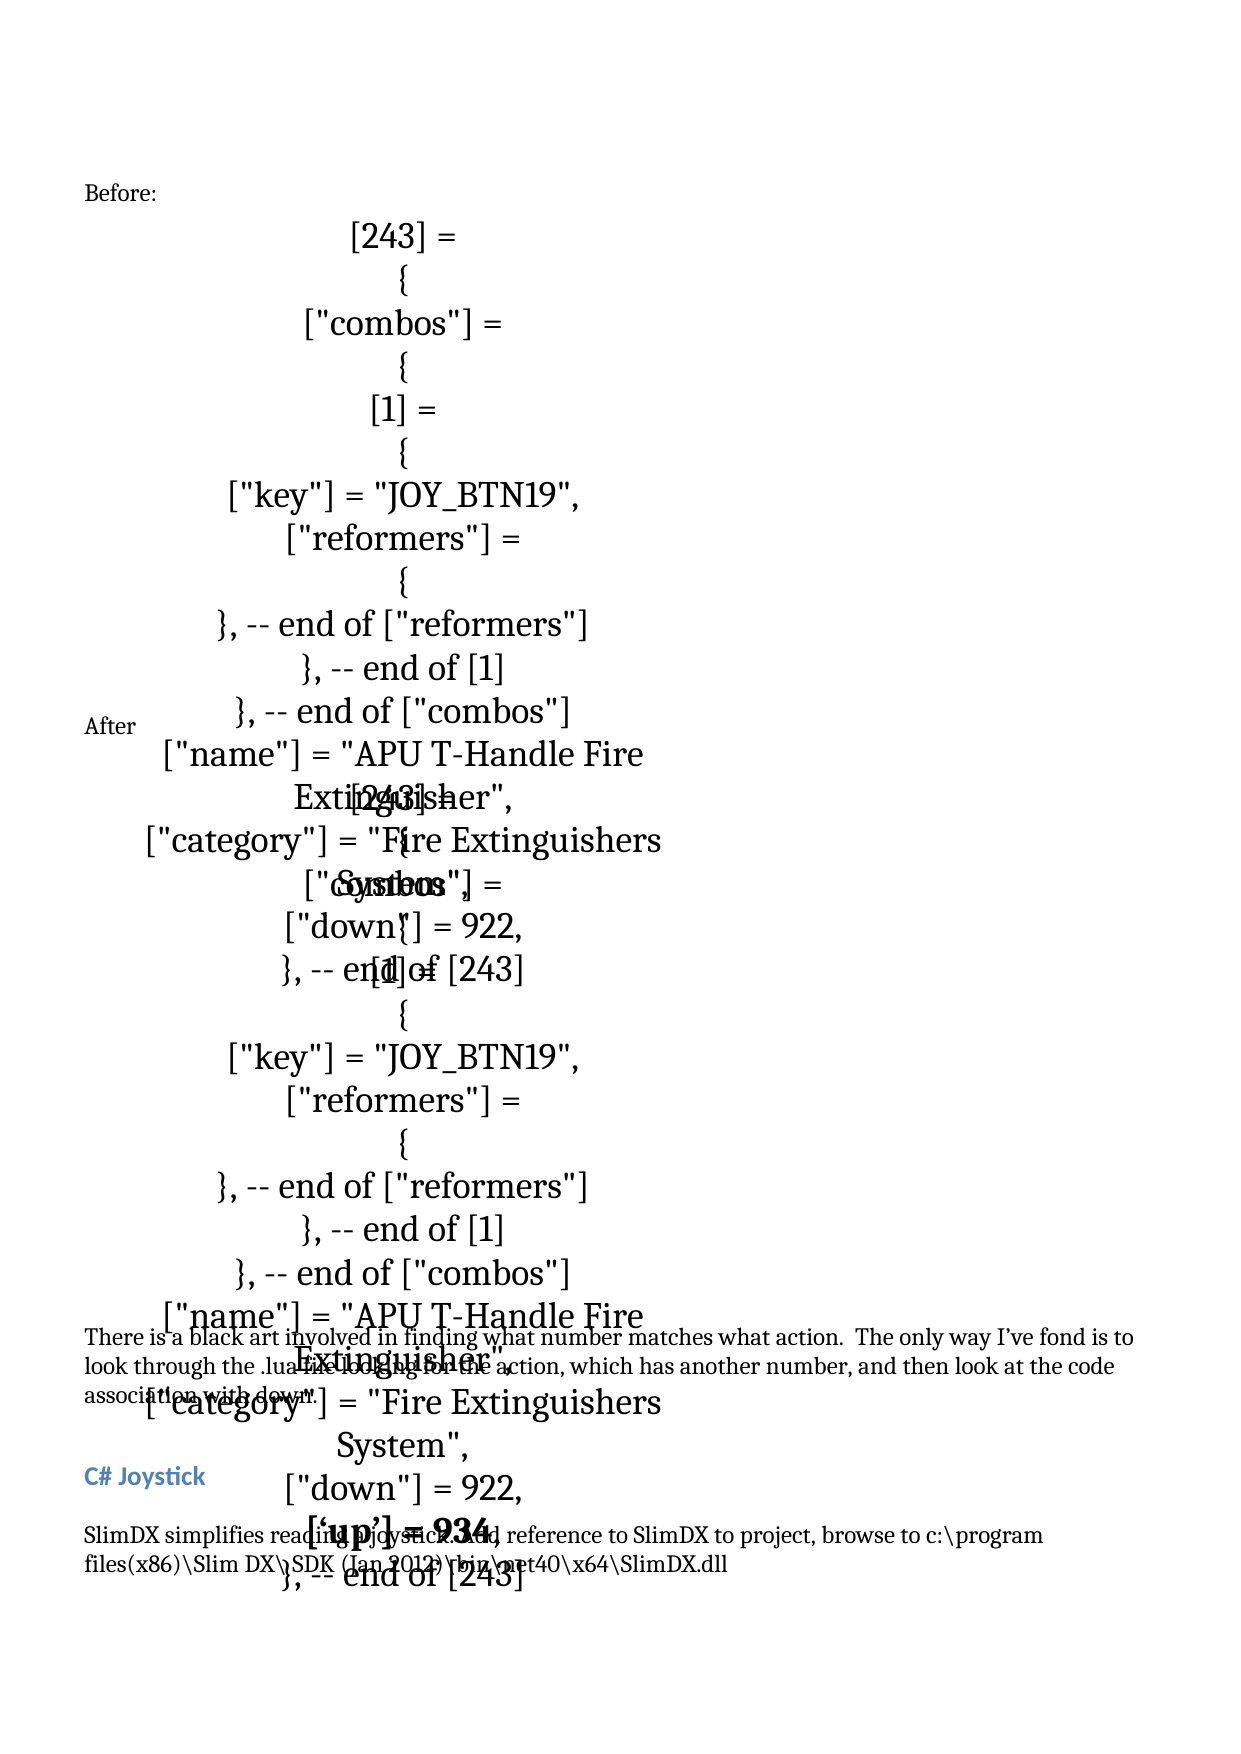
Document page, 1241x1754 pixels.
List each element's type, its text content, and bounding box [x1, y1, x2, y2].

text After [84, 712, 1148, 741]
text SlimDX simplifies reading a joystick. Add reference to SlimDX to project, browse to c:\program files(x86)\Slim DX\ SDK (Jan 2012)\bin\net40\x64\SlimDX.dll [84, 1521, 1148, 1578]
subtitle C# Joystick [84, 1459, 1148, 1492]
text Before: [84, 179, 1148, 207]
text There is a black art involved in finding what number matches what action. The only way I’ve fond is to look through the .lua file looking for the action, which has another number, and then look at the code association with down. [84, 1323, 1148, 1409]
